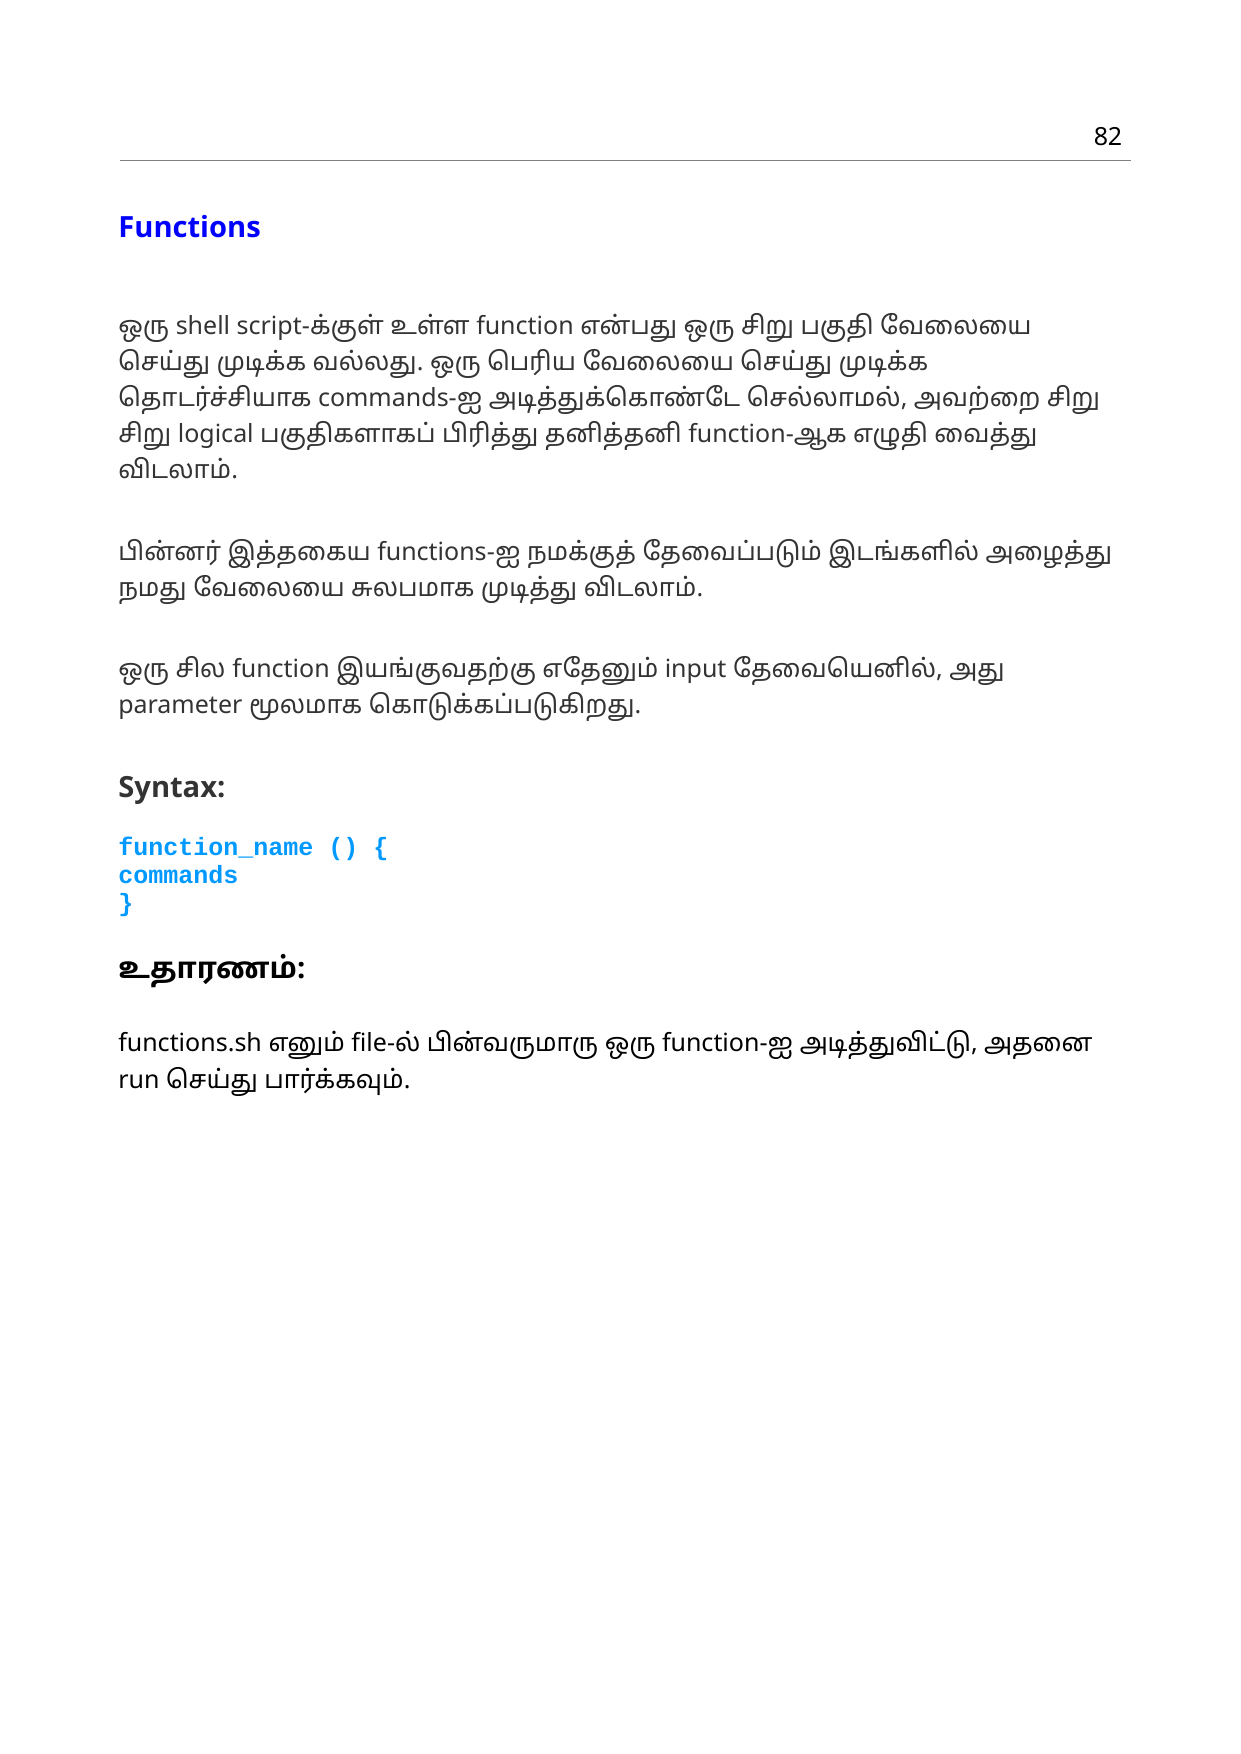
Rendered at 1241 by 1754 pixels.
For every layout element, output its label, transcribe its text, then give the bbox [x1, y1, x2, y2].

subtitle Functions [118, 207, 1122, 246]
text Syntax: [118, 766, 1122, 806]
text உதாரணம்: [118, 947, 1122, 991]
text function_name () { commands } [118, 834, 1122, 919]
text ஒரு சில function இயங்குவதற்கு எதேனும் input தேவையெனில், அது parameter மூலமாக கொடுக்கப்படுகிறது. [118, 651, 1122, 723]
text functions.sh எனும் file-ல் பின்வருமாரு ஒரு function-ஐ அடித்துவிட்டு, அதனை run செய்து பார்க்கவும். [118, 1024, 1122, 1098]
text பின்னர் இத்தகைய functions-ஐ நமக்குத் தேவைப்படும் இடங்களில் அழைத்து நமது வேலையை சுலபமாக முடித்து விடலாம். [118, 533, 1122, 605]
text ஒரு shell script-க்குள் உள்ள function என்பது ஒரு சிறு பகுதி வேலையை செய்து முடிக்க வல்லது. ஒரு பெரிய வேலையை செய்து முடிக்க தொடர்ச்சியாக commands-ஐ அடித்துக்கொண்டே செல்லாமல், அவற்றை சிறு சிறு logical பகுதிகளாகப் பிரித்து தனித்தனி function-ஆக எழுதி வைத்து விடலாம். [118, 307, 1122, 487]
